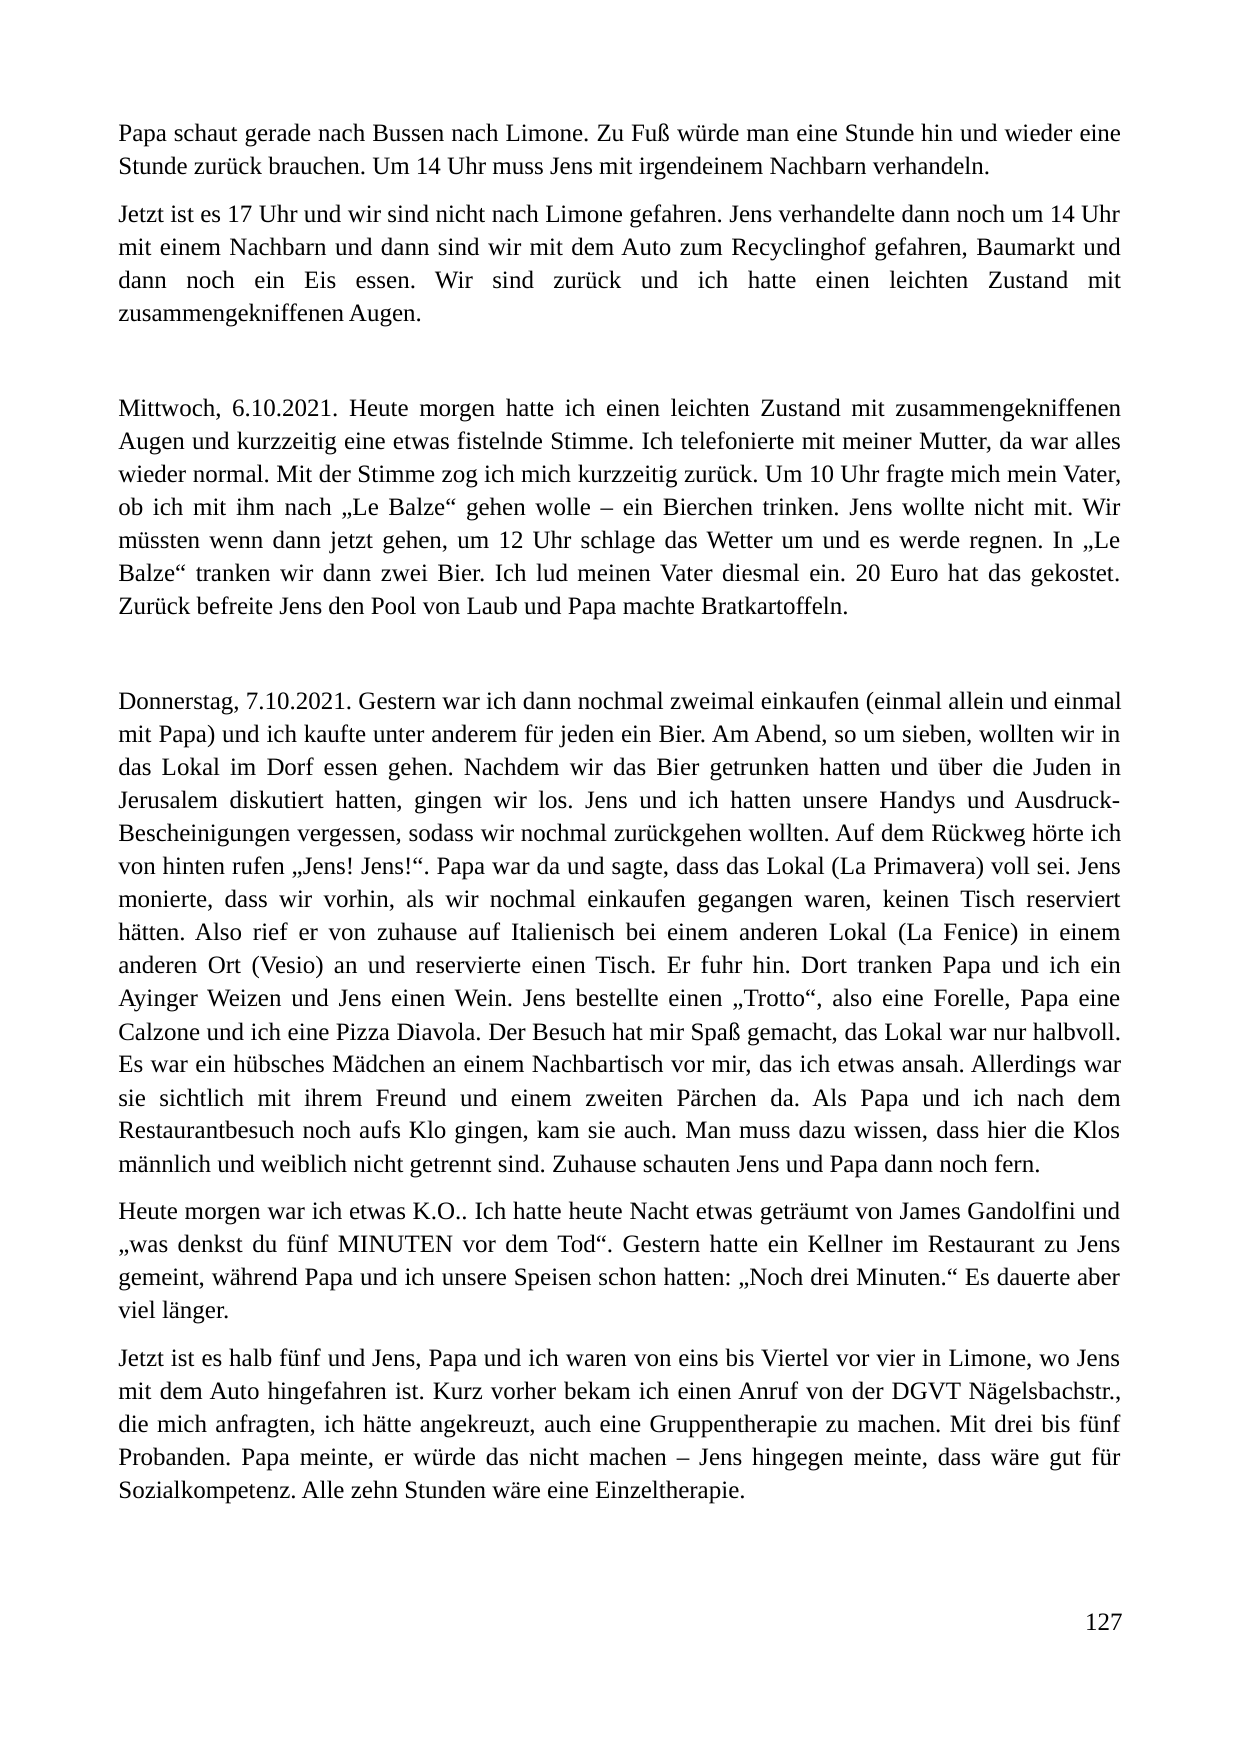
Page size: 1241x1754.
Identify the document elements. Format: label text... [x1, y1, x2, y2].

text Heute morgen war ich etwas K.O.. Ich hatte heute Nacht etwas geträumt von James Gandolfini und „was denkst du fünf MINUTEN vor dem Tod“. Gestern hatte ein Kellner im Restaurant zu Jens gemeint, während Papa und ich unsere Speisen schon hatten: „Noch drei Minuten.“ Es dauerte aber viel länger. [118, 1196, 1122, 1324]
text Jetzt ist es 17 Uhr und wir sind nicht nach Limone gefahren. Jens verhandelte dann noch um 14 Uhr mit einem Nachbarn und dann sind wir mit dem Auto zum Recyclinghof gefahren, Baumarkt und dann noch ein Eis essen. Wir sind zurück und ich hatte einen leichten Zustand mit zusammengekniffenen Augen. [118, 199, 1122, 327]
text Papa schaut gerade nach Bussen nach Limone. Zu Fuß würde man eine Stunde hin und wieder eine Stunde zurück brauchen. Um 14 Uhr muss Jens mit irgendeinem Nachbarn verhandeln. [118, 118, 1122, 180]
text Jetzt ist es halb fünf und Jens, Papa und ich waren von eins bis Viertel vor vier in Limone, wo Jens mit dem Auto hingefahren ist. Kurz vorher bekam ich einen Anruf von der DGVT Nägelsbachstr., die mich anfragten, ich hätte angekreuzt, auch eine Gruppentherapie zu machen. Mit drei bis fünf Probanden. Papa meinte, er würde das nicht machen – Jens hingegen meinte, dass wäre gut für Sozialkompetenz. Alle zehn Stunden wäre eine Einzeltherapie. [118, 1343, 1122, 1504]
text Mittwoch, 6.10.2021. Heute morgen hatte ich einen leichten Zustand mit zusammengekniffenen Augen und kurzzeitig eine etwas fistelnde Stimme. Ich telefonierte mit meiner Mutter, da war alles wieder normal. Mit der Stimme zog ich mich kurzzeitig zurück. Um 10 Uhr fragte mich mein Vater, ob ich mit ihm nach „Le Balze“ gehen wolle – ein Bierchen trinken. Jens wollte nicht mit. Wir müssten wenn dann jetzt gehen, um 12 Uhr schlage das Wetter um und es werde regnen. In „Le Balze“ tranken wir dann zwei Bier. Ich lud meinen Vater diesmal ein. 20 Euro hat das gekostet. Zurück befreite Jens den Pool von Laub und Papa machte Bratkartoffeln. [118, 393, 1122, 620]
text Donnerstag, 7.10.2021. Gestern war ich dann nochmal zweimal einkaufen (einmal allein und einmal mit Papa) und ich kaufte unter anderem für jeden ein Bier. Am Abend, so um sieben, wollten wir in das Lokal im Dorf essen gehen. Nachdem wir das Bier getrunken hatten und über die Juden in Jerusalem diskutiert hatten, gingen wir los. Jens und ich hatten unsere Handys und Ausdruck-Bescheinigungen vergessen, sodass wir nochmal zurückgehen wollten. Auf dem Rückweg hörte ich von hinten rufen „Jens! Jens!“. Papa war da und sagte, dass das Lokal (La Primavera) voll sei. Jens monierte, dass wir vorhin, als wir nochmal einkaufen gegangen waren, keinen Tisch reserviert hätten. Also rief er von zuhause auf Italienisch bei einem anderen Lokal (La Fenice) in einem anderen Ort (Vesio) an und reservierte einen Tisch. Er fuhr hin. Dort tranken Papa und ich ein Ayinger Weizen und Jens einen Wein. Jens bestellte einen „Trotto“, also eine Forelle, Papa eine Calzone und ich eine Pizza Diavola. Der Besuch hat mir Spaß gemacht, das Lokal war nur halbvoll. Es war ein hübsches Mädchen an einem Nachbartisch vor mir, das ich etwas ansah. Allerdings war sie sichtlich mit ihrem Freund und einem zweiten Pärchen da. Als Papa und ich nach dem Restaurantbesuch noch aufs Klo gingen, kam sie auch. Man muss dazu wissen, dass hier die Klos männlich und weiblich nicht getrennt sind. Zuhause schauten Jens und Papa dann noch fern. [118, 686, 1122, 1177]
